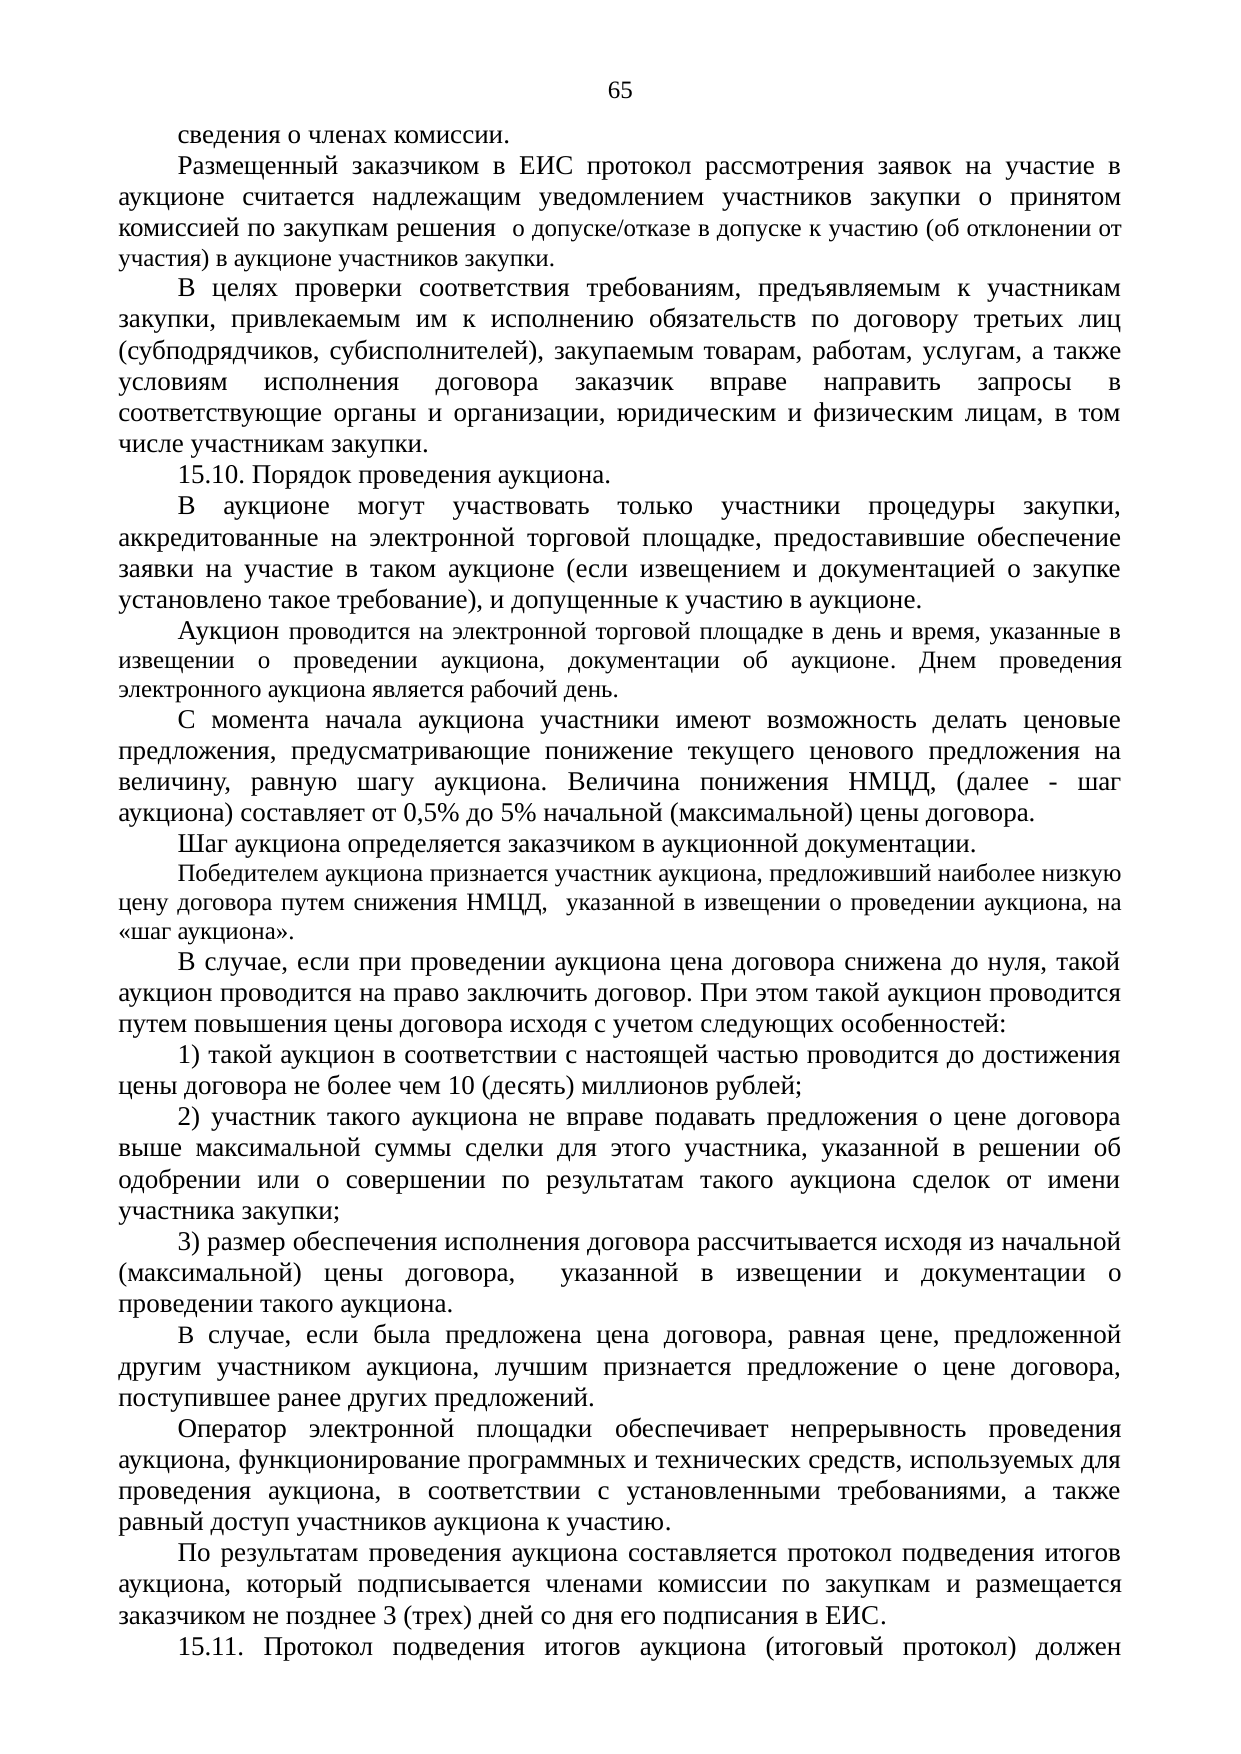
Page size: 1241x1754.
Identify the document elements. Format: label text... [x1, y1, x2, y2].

text 2) участник такого аукциона не вправе подавать предложения о цене договора выше максимальной суммы сделки для этого участника, указанной в решении об одобрении или о совершении по результатам такого аукциона сделок от имени участника закупки; [118, 1100, 1122, 1225]
text В аукционе могут участвовать только участники процедуры закупки, аккредитованные на электронной торговой площадке, предоставившие обеспечение заявки на участие в таком аукционе (если извещением и документацией о закупке установлено такое требование), и допущенные к участию в аукционе. [118, 489, 1122, 614]
text 1) такой аукцион в соответствии с настоящей частью проводится до достижения цены договора не более чем 10 (десять) миллионов рублей; [118, 1038, 1122, 1100]
text Оператор электронной площадки обеспечивает непрерывность проведения аукциона, функционирование программных и технических средств, используемых для проведения аукциона, в соответствии с установленными требованиями, а также равный доступ участников аукциона к участию. [118, 1412, 1122, 1536]
text Аукцион проводится на электронной торговой площадке в день и время, указанные в извещении о проведении аукциона, документации об аукционе. Днем проведения электронного аукциона является рабочий день. [118, 614, 1122, 703]
text В случае, если при проведении аукциона цена договора снижена до нуля, такой аукцион проводится на право заключить договор. При этом такой аукцион проводится путем повышения цены договора исходя с учетом следующих особенностей: [118, 945, 1122, 1038]
text По результатам проведения аукциона составляется протокол подведения итогов аукциона, который подписывается членами комиссии по закупкам и размещается заказчиком не позднее 3 (трех) дней со дня его подписания в ЕИС. [118, 1536, 1122, 1630]
text Победителем аукциона признается участник аукциона, предложивший наиболее низкую цену договора путем снижения НМЦД, указанной в извещении о проведении аукциона, на «шаг аукциона». [118, 858, 1122, 945]
text 3) размер обеспечения исполнения договора рассчитывается исходя из начальной (максимальной) цены договора, указанной в извещении и документации о проведении такого аукциона. [118, 1225, 1122, 1318]
text В случае, если была предложена цена договора, равная цене, предложенной другим участником аукциона, лучшим признается предложение о цене договора, поступившее ранее других предложений. [118, 1318, 1122, 1412]
text Размещенный заказчиком в ЕИС протокол рассмотрения заявок на участие в аукционе считается надлежащим уведомлением участников закупки о принятом комиссией по закупкам решения о допуске/отказе в допуске к участию (об отклонении от участия) в аукционе участников закупки. [118, 149, 1122, 271]
text Шаг аукциона определяется заказчиком в аукционной документации. [118, 827, 1122, 858]
text 15.11. Протокол подведения итогов аукциона (итоговый протокол) должен [118, 1630, 1122, 1661]
text 15.10. Порядок проведения аукциона. [118, 458, 1122, 489]
text сведения о членах комиссии. [118, 118, 1122, 149]
text В целях проверки соответствия требованиям, предъявляемым к участникам закупки, привлекаемым им к исполнению обязательств по договору третьих лиц (субподрядчиков, субисполнителей), закупаемым товарам, работам, услугам, а также условиям исполнения договора заказчик вправе направить запросы в соответствующие органы и организации, юридическим и физическим лицам, в том числе участникам закупки. [118, 271, 1122, 458]
text С момента начала аукциона участники имеют возможность делать ценовые предложения, предусматривающие понижение текущего ценового предложения на величину, равную шагу аукциона. Величина понижения НМЦД, (далее - шаг аукциона) составляет от 0,5% до 5% начальной (максимальной) цены договора. [118, 703, 1122, 827]
